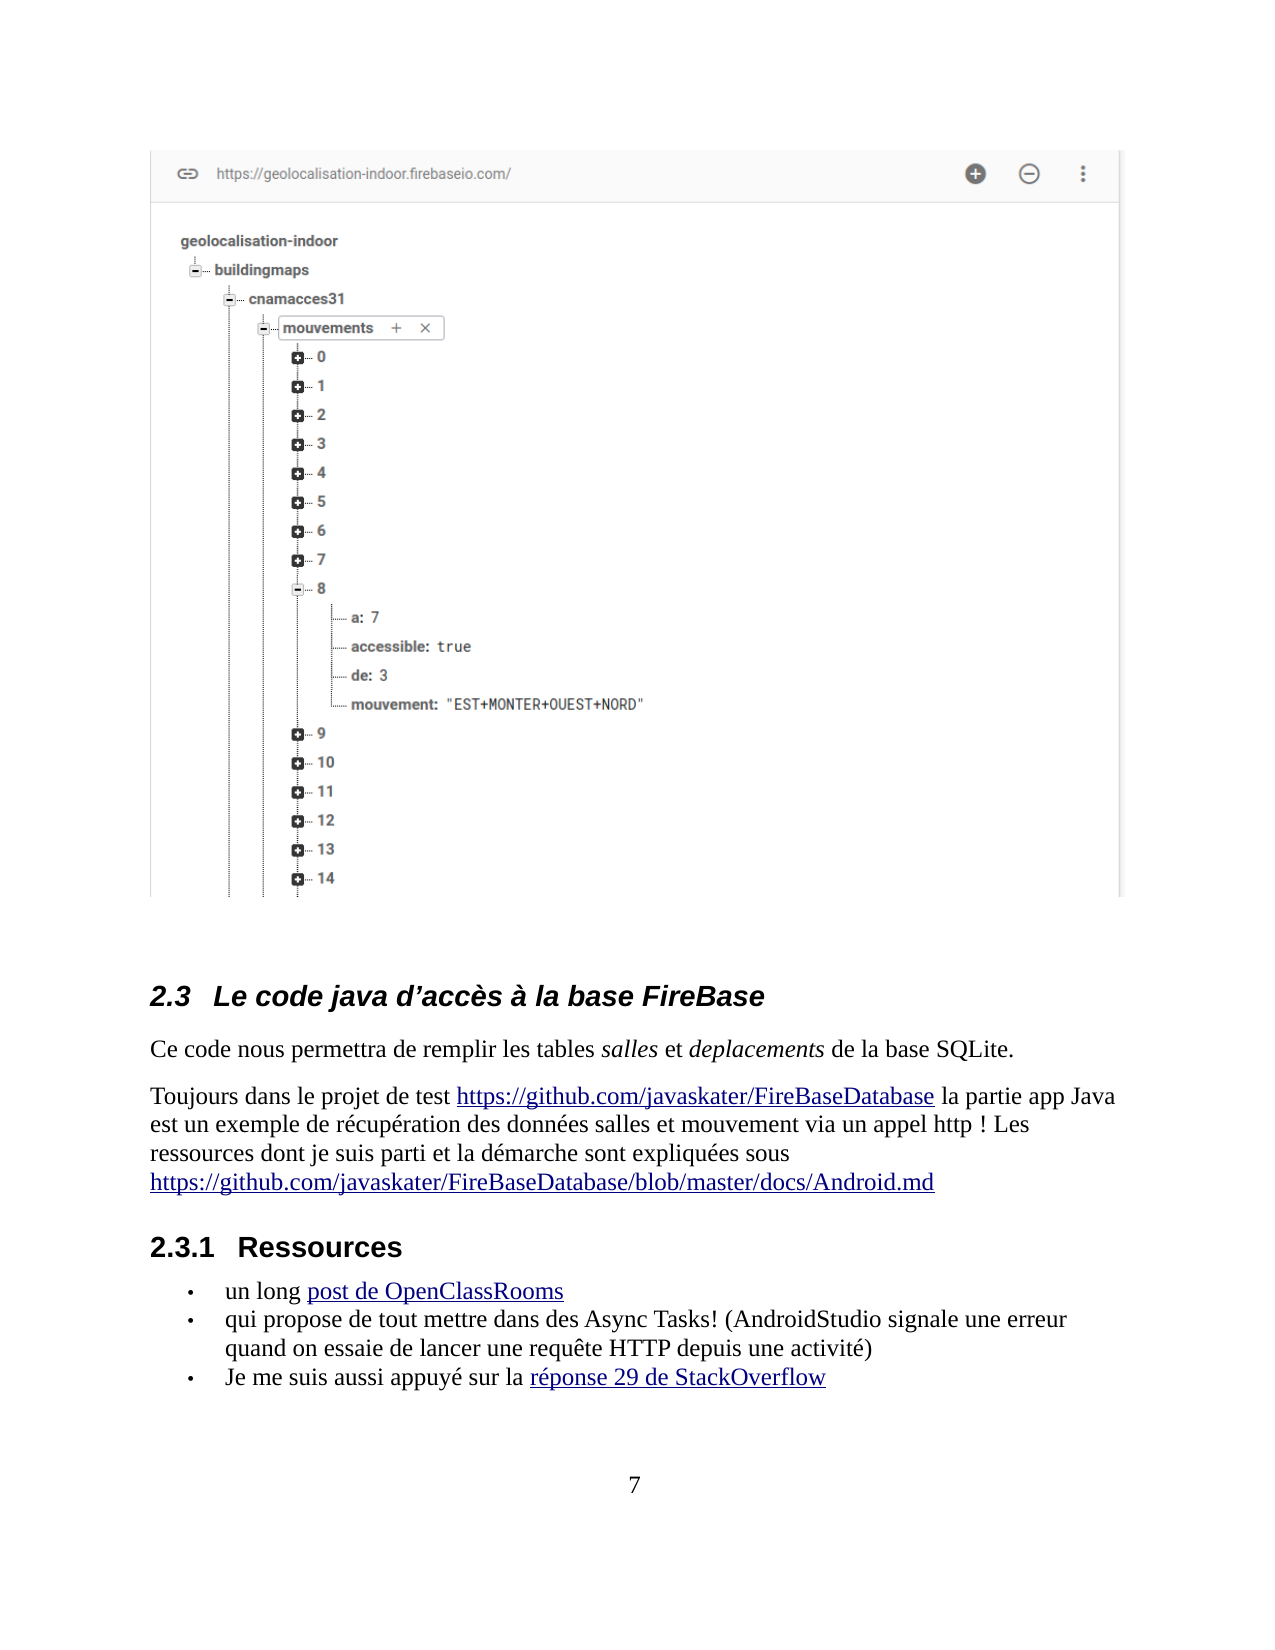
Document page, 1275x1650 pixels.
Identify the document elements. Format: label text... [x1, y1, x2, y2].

list Je me suis aussi appuyé sur la réponse 29 de StackOverflow [187, 1362, 1125, 1391]
list qui propose de tout mettre dans des Async Tasks! (AndroidStudio signale une erreur quand on essaie de lancer une requête HTTP depuis une activité) [187, 1304, 1125, 1362]
picture [150, 150, 1125, 897]
subtitle Le code java d’accès à la base FireBase [150, 979, 1125, 1013]
subtitle Ressources [150, 1230, 1125, 1263]
list un long post de OpenClassRooms [187, 1276, 1125, 1304]
text Ce code nous permettra de remplir les tables salles et deplacements de la base SQLite. [150, 1034, 1125, 1063]
text Toujours dans le projet de test https://github.com/javaskater/FireBaseDatabase la partie app Java est un exemple de récupération des données salles et mouvement via un appel http ! Les ressources dont je suis parti et la démarche sont expliquées sous https://github.com/javaskater/FireBaseDatabase/blob/master/docs/Android.md [150, 1081, 1125, 1196]
